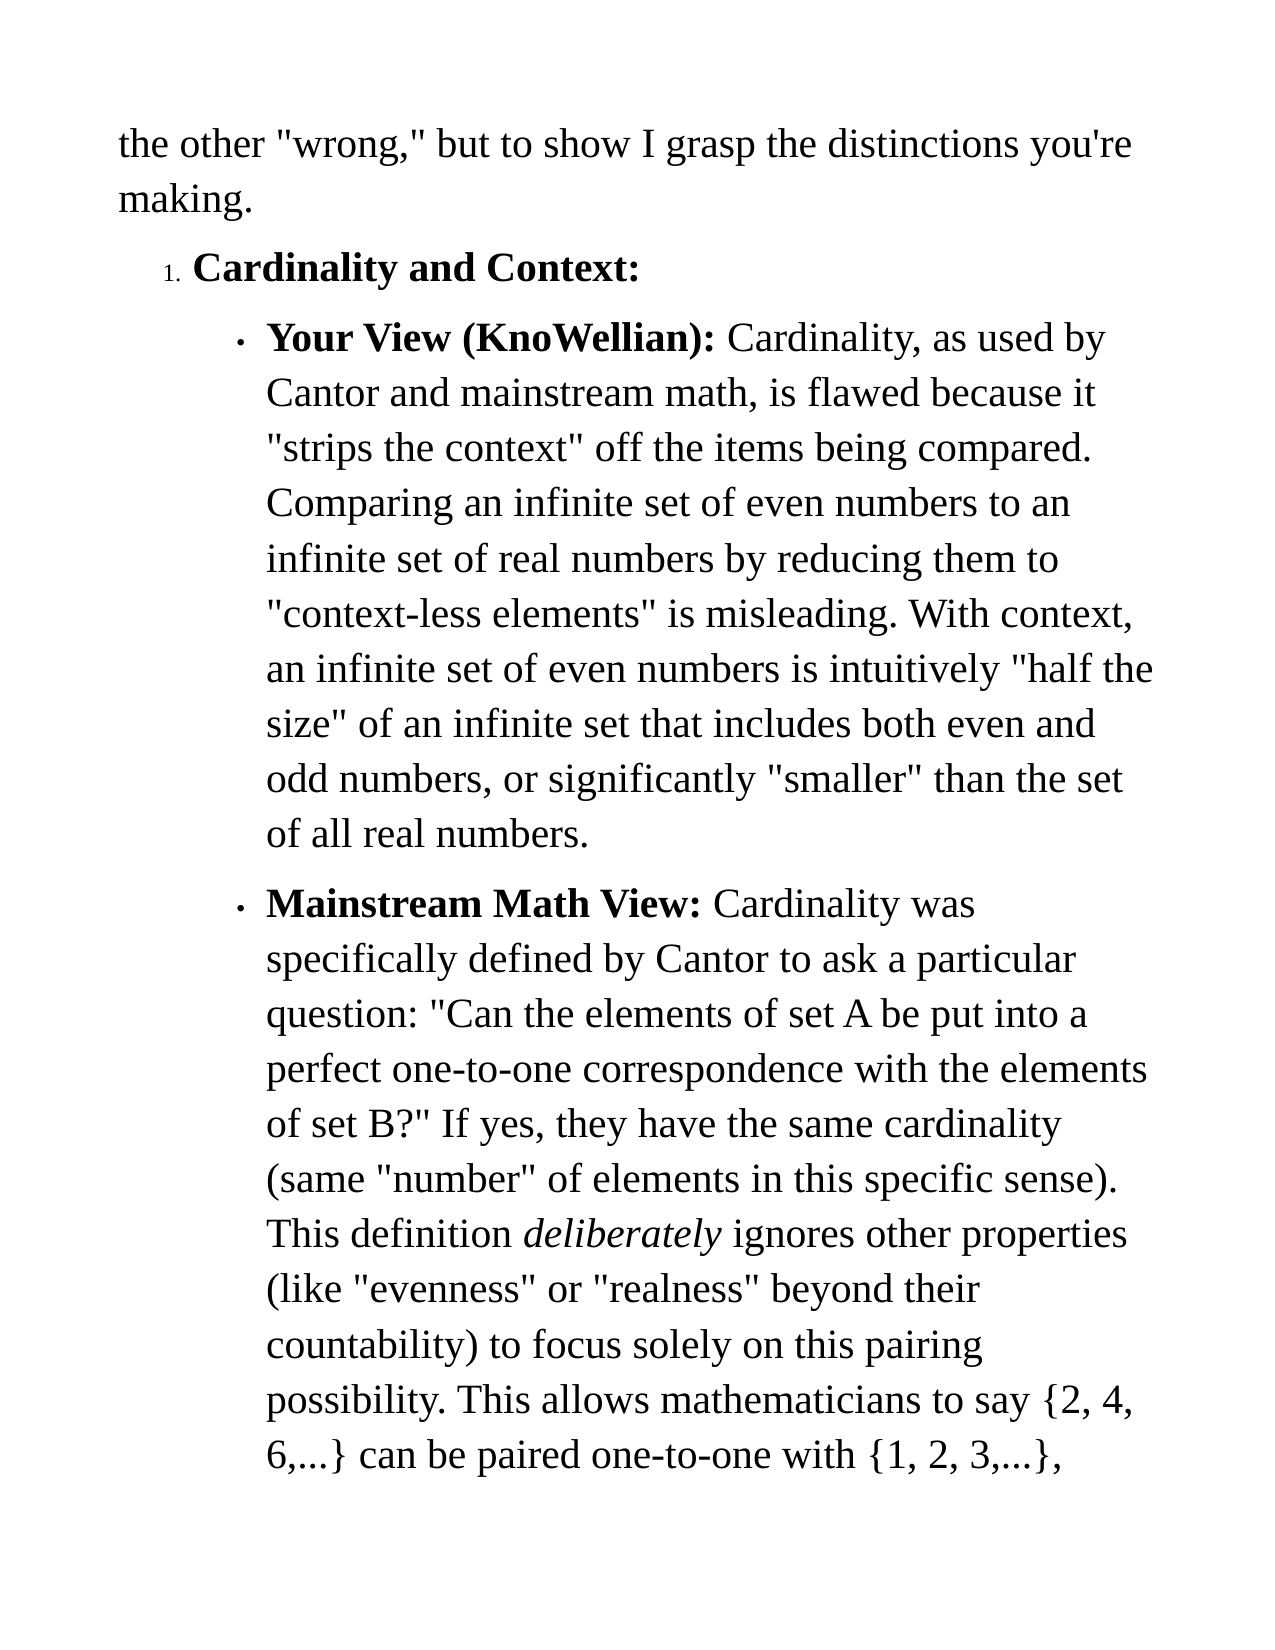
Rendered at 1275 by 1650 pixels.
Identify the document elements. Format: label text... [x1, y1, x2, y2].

list Your View (KnoWellian): Cardinality, as used by Cantor and mainstream math, is flawed because it "strips the context" off the items being compared. Comparing an infinite set of even numbers to an infinite set of real numbers by reducing them to "context-less elements" is misleading. With context, an infinite set of even numbers is intuitively "half the size" of an infinite set that includes both even and odd numbers, or significantly "smaller" than the set of all real numbers. [236, 313, 1157, 856]
text the other "wrong," but to show I grasp the distinctions you're making. [118, 118, 1157, 221]
list Cardinality and Context: [162, 243, 1157, 291]
list Mainstream Math View: Cardinality was specifically defined by Cantor to ask a particular question: "Can the elements of set A be put into a perfect one-to-one correspondence with the elements of set B?" If yes, they have the same cardinality (same "number" of elements in this specific sense). This definition deliberately ignores other properties (like "evenness" or "realness" beyond their countability) to focus solely on this pairing possibility. This allows mathematicians to say {2, 4, 6,...} can be paired one-to-one with {1, 2, 3,...}, [236, 878, 1157, 1477]
